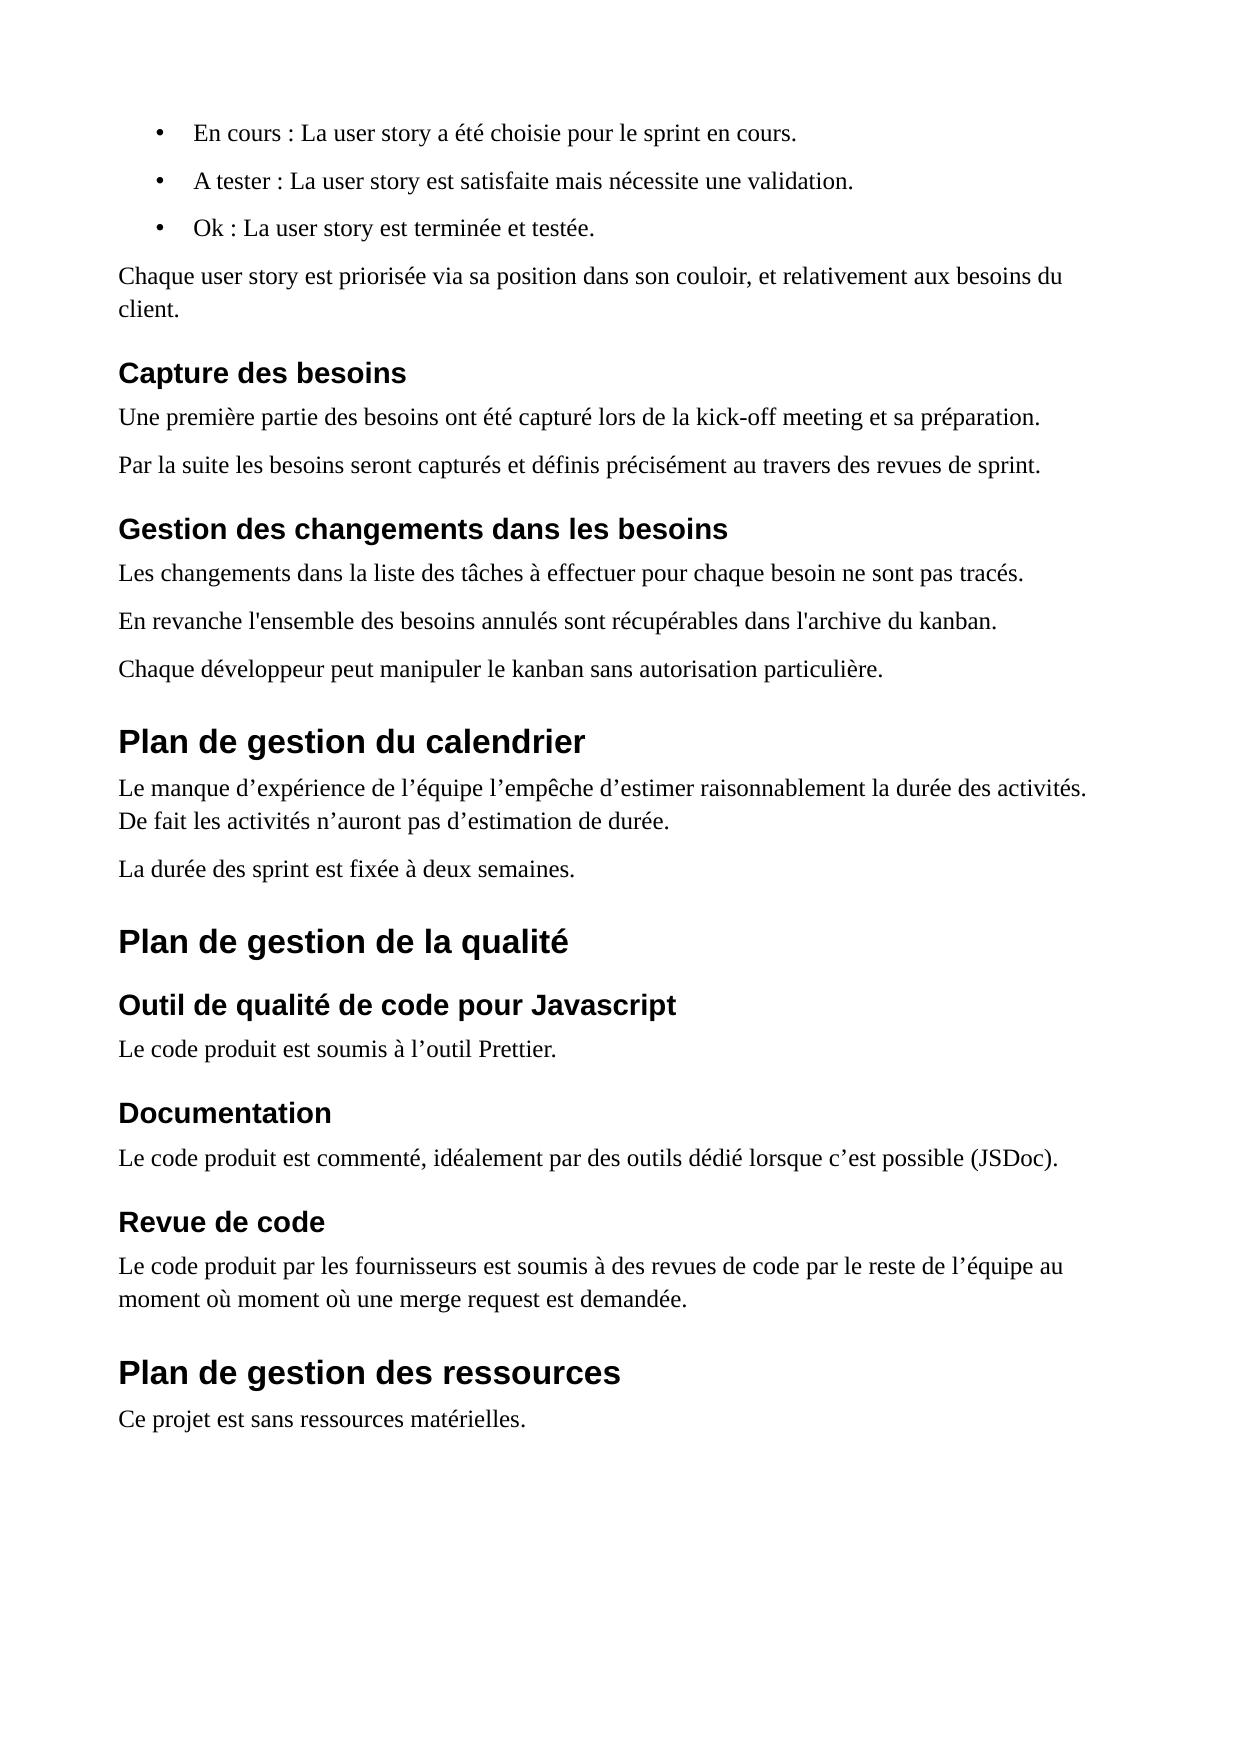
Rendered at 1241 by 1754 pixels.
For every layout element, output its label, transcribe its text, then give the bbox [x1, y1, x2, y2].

text Une première partie des besoins ont été capturé lors de la kick-off meeting et sa préparation. [118, 402, 1122, 431]
list En cours : La user story a été choisie pour le sprint en cours. [156, 118, 1122, 147]
subtitle Gestion des changements dans les besoins [118, 512, 1122, 546]
subtitle Plan de gestion du calendrier [118, 722, 1122, 761]
subtitle Plan de gestion de la qualité [118, 922, 1122, 961]
text Chaque développeur peut manipuler le kanban sans autorisation particulière. [118, 654, 1122, 682]
list A tester : La user story est satisfaite mais nécessite une validation. [156, 166, 1122, 194]
text Chaque user story est priorisée via sa position dans son couloir, et relativement aux besoins du client. [118, 261, 1122, 323]
text Le code produit est soumis à l’outil Prettier. [118, 1034, 1122, 1063]
text Par la suite les besoins seront capturés et définis précisément au travers des revues de sprint. [118, 450, 1122, 479]
text La durée des sprint est fixée à deux semaines. [118, 854, 1122, 883]
text Le code produit est commenté, idéalement par des outils dédié lorsque c’est possible (JSDoc). [118, 1143, 1122, 1171]
subtitle Outil de qualité de code pour Javascript [118, 988, 1122, 1022]
text Le code produit par les fournisseurs est soumis à des revues de code par le reste de l’équipe au moment où moment où une merge request est demandée. [118, 1251, 1122, 1313]
text En revanche l'ensemble des besoins annulés sont récupérables dans l'archive du kanban. [118, 606, 1122, 635]
subtitle Documentation [118, 1096, 1122, 1130]
text Le manque d’expérience de l’équipe l’empêche d’estimer raisonnablement la durée des activités. De fait les activités n’auront pas d’estimation de durée. [118, 773, 1122, 835]
list Ok : La user story est terminée et testée. [156, 213, 1122, 242]
text Ce projet est sans ressources matérielles. [118, 1404, 1122, 1432]
subtitle Plan de gestion des ressources [118, 1353, 1122, 1391]
text Les changements dans la liste des tâches à effectuer pour chaque besoin ne sont pas tracés. [118, 558, 1122, 587]
subtitle Capture des besoins [118, 356, 1122, 390]
subtitle Revue de code [118, 1205, 1122, 1239]
